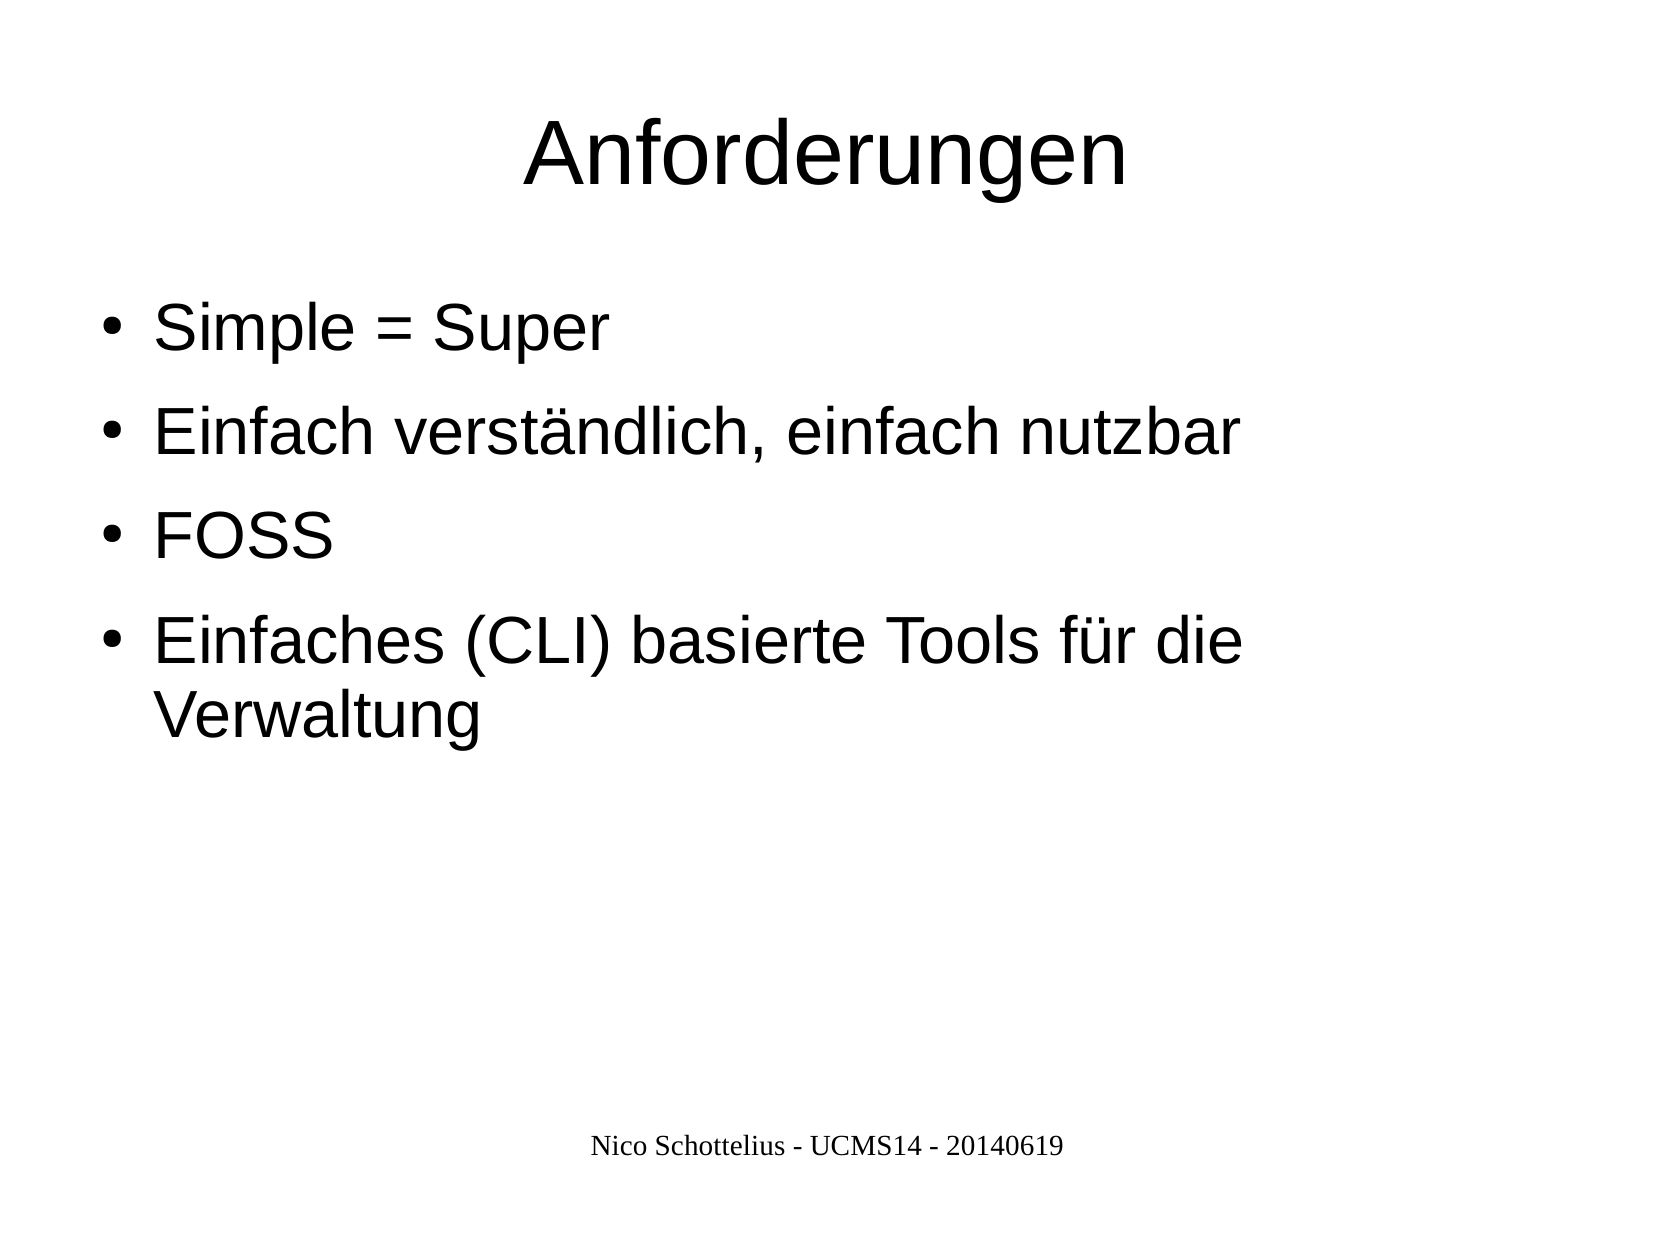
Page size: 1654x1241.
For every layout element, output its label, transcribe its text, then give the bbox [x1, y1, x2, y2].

list Simple = Super Einfach verständlich, einfach nutzbar FOSS Einfaches (CLI) basierte Tools für die Verwaltung [82, 290, 1538, 1010]
title Anforderungen [82, 49, 1571, 257]
